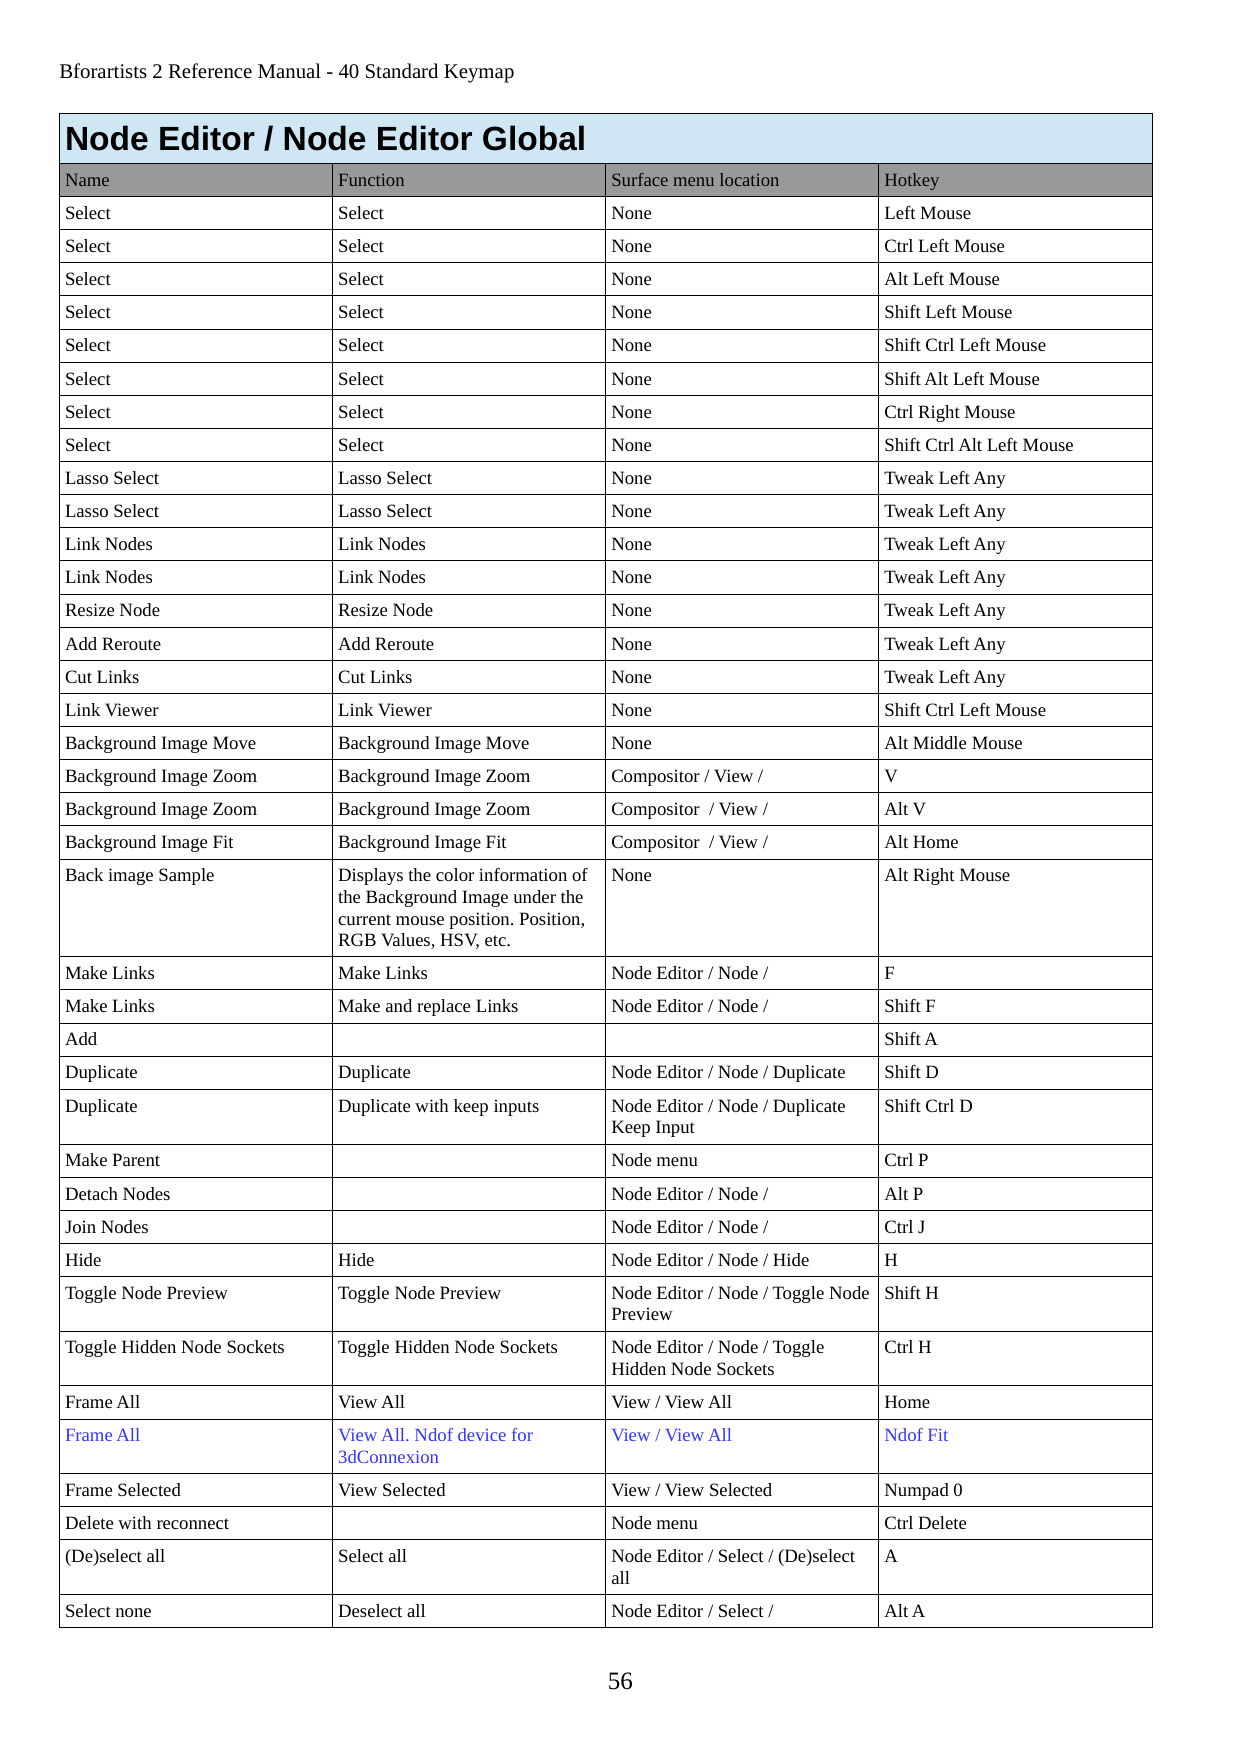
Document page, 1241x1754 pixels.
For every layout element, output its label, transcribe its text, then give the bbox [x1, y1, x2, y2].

table_cell Function [333, 164, 605, 196]
table_cell Ctrl Left Mouse [879, 230, 1152, 262]
table_cell Make and replace Links [333, 990, 605, 1022]
table_cell Lasso Select [60, 495, 332, 527]
table_cell Node Editor / Select / [606, 1595, 878, 1627]
table_cell [333, 1211, 605, 1243]
table_cell Tweak Left Any [879, 528, 1152, 560]
table_cell View / View Selected [606, 1474, 878, 1506]
table_cell [606, 1024, 878, 1056]
table_cell Node menu [606, 1145, 878, 1177]
table_cell H [879, 1244, 1152, 1276]
table_cell Shift Ctrl Left Mouse [879, 330, 1152, 362]
table_cell Select [333, 363, 605, 395]
table_cell Hide [60, 1244, 332, 1276]
table_cell Select none [60, 1595, 332, 1627]
table_cell None [606, 296, 878, 328]
table_cell Resize Node [333, 595, 605, 627]
table_cell Displays the color information of the Background Image under the current mouse position. Position, RGB Values, HSV, etc. [333, 860, 605, 956]
table_cell Tweak Left Any [879, 595, 1152, 627]
table_cell Toggle Node Preview [60, 1277, 332, 1331]
table_cell Deselect all [333, 1595, 605, 1627]
table_cell Shift H [879, 1277, 1152, 1331]
table_cell Node Editor / Select / (De)select all [606, 1540, 878, 1594]
table_cell View All [333, 1386, 605, 1418]
table_cell Duplicate with keep inputs [333, 1090, 605, 1143]
table_cell Make Parent [60, 1145, 332, 1177]
table_cell [333, 1507, 605, 1539]
table_cell Alt Left Mouse [879, 263, 1152, 295]
table_cell Background Image Zoom [60, 793, 332, 825]
table_cell Toggle Hidden Node Sockets [333, 1332, 605, 1385]
table_cell None [606, 263, 878, 295]
table_cell Add [60, 1024, 332, 1056]
table_cell None [606, 595, 878, 627]
table_cell Shift Ctrl Alt Left Mouse [879, 429, 1152, 461]
table_cell Select [60, 230, 332, 262]
table_cell Shift Ctrl D [879, 1090, 1152, 1143]
table_cell None [606, 628, 878, 660]
table_cell Frame All [60, 1420, 332, 1473]
table_cell Node Editor / Node / [606, 957, 878, 989]
table_cell None [606, 561, 878, 593]
table_cell Toggle Hidden Node Sockets [60, 1332, 332, 1385]
table_cell Select [333, 263, 605, 295]
table_cell Link Viewer [60, 694, 332, 726]
table_cell View Selected [333, 1474, 605, 1506]
table_cell None [606, 330, 878, 362]
table_cell Tweak Left Any [879, 462, 1152, 494]
table_cell Alt Home [879, 826, 1152, 858]
table_cell Alt V [879, 793, 1152, 825]
table_cell Shift Left Mouse [879, 296, 1152, 328]
table_cell Background Image Fit [60, 826, 332, 858]
table_cell Ctrl P [879, 1145, 1152, 1177]
table_cell A [879, 1540, 1152, 1594]
table_cell None [606, 197, 878, 229]
table_cell Tweak Left Any [879, 661, 1152, 693]
table_cell None [606, 661, 878, 693]
table_cell Alt Middle Mouse [879, 727, 1152, 759]
table_cell Name [60, 164, 332, 196]
table_cell View All. Ndof device for 3dConnexion [333, 1420, 605, 1473]
table_cell Back image Sample [60, 860, 332, 956]
table_cell Select [60, 330, 332, 362]
table_cell Background Image Move [333, 727, 605, 759]
table_cell Tweak Left Any [879, 561, 1152, 593]
table_cell Alt A [879, 1595, 1152, 1627]
table_cell Add Reroute [333, 628, 605, 660]
table_cell None [606, 396, 878, 428]
table_cell Link Viewer [333, 694, 605, 726]
table_cell Background Image Move [60, 727, 332, 759]
table_cell Select all [333, 1540, 605, 1594]
table_cell Make Links [60, 957, 332, 989]
table_cell Cut Links [60, 661, 332, 693]
table_cell Surface menu location [606, 164, 878, 196]
table_header Node Editor / Node Editor Global [60, 114, 1152, 163]
table_cell Ctrl Right Mouse [879, 396, 1152, 428]
table_cell Tweak Left Any [879, 628, 1152, 660]
table_cell Select [60, 263, 332, 295]
table_cell Node Editor / Node / Duplicate [606, 1057, 878, 1089]
table_cell Select [333, 296, 605, 328]
table_cell Tweak Left Any [879, 495, 1152, 527]
table_cell V [879, 760, 1152, 792]
table_cell Alt P [879, 1178, 1152, 1210]
table_cell Shift Alt Left Mouse [879, 363, 1152, 395]
table_cell Duplicate [60, 1057, 332, 1089]
table_cell View / View All [606, 1420, 878, 1473]
table_cell View / View All [606, 1386, 878, 1418]
table_cell Background Image Zoom [333, 793, 605, 825]
table_cell Node menu [606, 1507, 878, 1539]
table_cell Background Image Zoom [60, 760, 332, 792]
table_cell Ctrl Delete [879, 1507, 1152, 1539]
table_cell Link Nodes [333, 561, 605, 593]
table_cell Select [60, 197, 332, 229]
table_cell Ctrl H [879, 1332, 1152, 1385]
table_cell Shift D [879, 1057, 1152, 1089]
table_cell None [606, 363, 878, 395]
table_cell Lasso Select [333, 462, 605, 494]
table_cell Compositor / View / [606, 760, 878, 792]
table_cell Join Nodes [60, 1211, 332, 1243]
table_cell Home [879, 1386, 1152, 1418]
table_cell Compositor / View / [606, 793, 878, 825]
table_cell Select [333, 330, 605, 362]
table_cell Select [60, 396, 332, 428]
table_cell Shift F [879, 990, 1152, 1022]
table_cell Compositor / View / [606, 826, 878, 858]
table_cell (De)select all [60, 1540, 332, 1594]
table_cell Link Nodes [60, 561, 332, 593]
table_cell Select [60, 363, 332, 395]
table_cell Hotkey [879, 164, 1152, 196]
table_cell Delete with reconnect [60, 1507, 332, 1539]
table_cell None [606, 230, 878, 262]
table_cell Hide [333, 1244, 605, 1276]
table_cell [333, 1178, 605, 1210]
table_cell None [606, 429, 878, 461]
table_cell Toggle Node Preview [333, 1277, 605, 1331]
table_cell Frame All [60, 1386, 332, 1418]
table_cell Node Editor / Node / [606, 1211, 878, 1243]
table_cell Make Links [60, 990, 332, 1022]
table_cell Alt Right Mouse [879, 860, 1152, 956]
table_cell Shift A [879, 1024, 1152, 1056]
table_cell Node Editor / Node / Duplicate Keep Input [606, 1090, 878, 1143]
table_cell Numpad 0 [879, 1474, 1152, 1506]
table_cell Node Editor / Node / Hide [606, 1244, 878, 1276]
table_cell [333, 1145, 605, 1177]
table_cell None [606, 860, 878, 956]
table_cell Node Editor / Node / Toggle Hidden Node Sockets [606, 1332, 878, 1385]
table_cell None [606, 462, 878, 494]
table_cell None [606, 727, 878, 759]
table_cell Lasso Select [60, 462, 332, 494]
table_cell Ctrl J [879, 1211, 1152, 1243]
table_cell Node Editor / Node / [606, 990, 878, 1022]
table_cell Cut Links [333, 661, 605, 693]
table_cell Add Reroute [60, 628, 332, 660]
table_cell [333, 1024, 605, 1056]
table_cell Node Editor / Node / Toggle Node Preview [606, 1277, 878, 1331]
table_cell Frame Selected [60, 1474, 332, 1506]
table_cell Select [60, 429, 332, 461]
table_cell Make Links [333, 957, 605, 989]
table_cell Link Nodes [333, 528, 605, 560]
table_cell Left Mouse [879, 197, 1152, 229]
table_cell Duplicate [333, 1057, 605, 1089]
table_cell Link Nodes [60, 528, 332, 560]
table_cell Ndof Fit [879, 1420, 1152, 1473]
table_cell None [606, 694, 878, 726]
table_cell Select [333, 197, 605, 229]
table_cell None [606, 495, 878, 527]
table_cell Node Editor / Node / [606, 1178, 878, 1210]
table_cell Select [333, 429, 605, 461]
table_cell Shift Ctrl Left Mouse [879, 694, 1152, 726]
table_cell Select [333, 396, 605, 428]
table_cell Background Image Zoom [333, 760, 605, 792]
table_cell F [879, 957, 1152, 989]
table_cell Background Image Fit [333, 826, 605, 858]
table_cell Resize Node [60, 595, 332, 627]
table_cell None [606, 528, 878, 560]
table_cell Duplicate [60, 1090, 332, 1143]
table_cell Select [333, 230, 605, 262]
table_cell Detach Nodes [60, 1178, 332, 1210]
table_cell Select [60, 296, 332, 328]
table_cell Lasso Select [333, 495, 605, 527]
